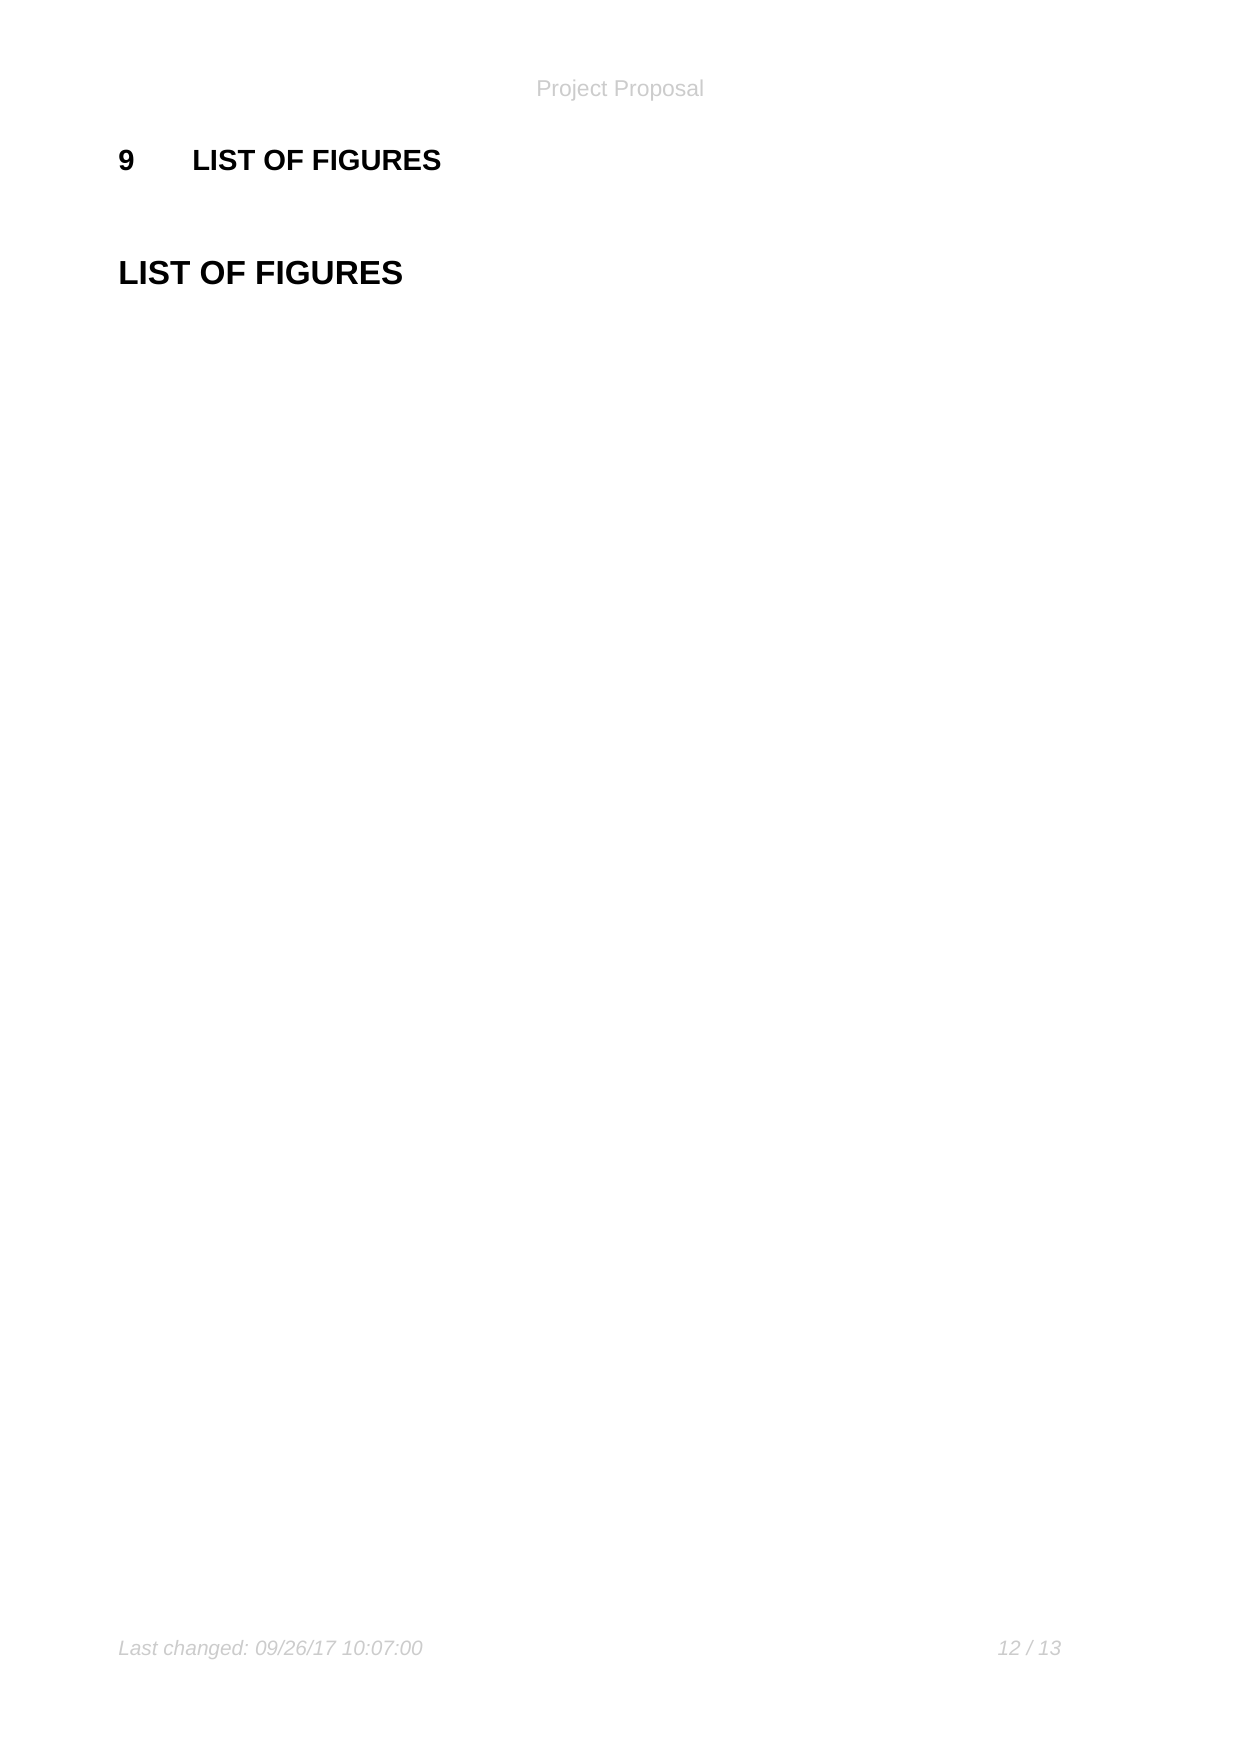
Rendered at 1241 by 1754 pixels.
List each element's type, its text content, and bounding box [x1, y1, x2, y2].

subtitle List of Figures [118, 253, 1122, 291]
subtitle List of Figures [118, 143, 1122, 177]
